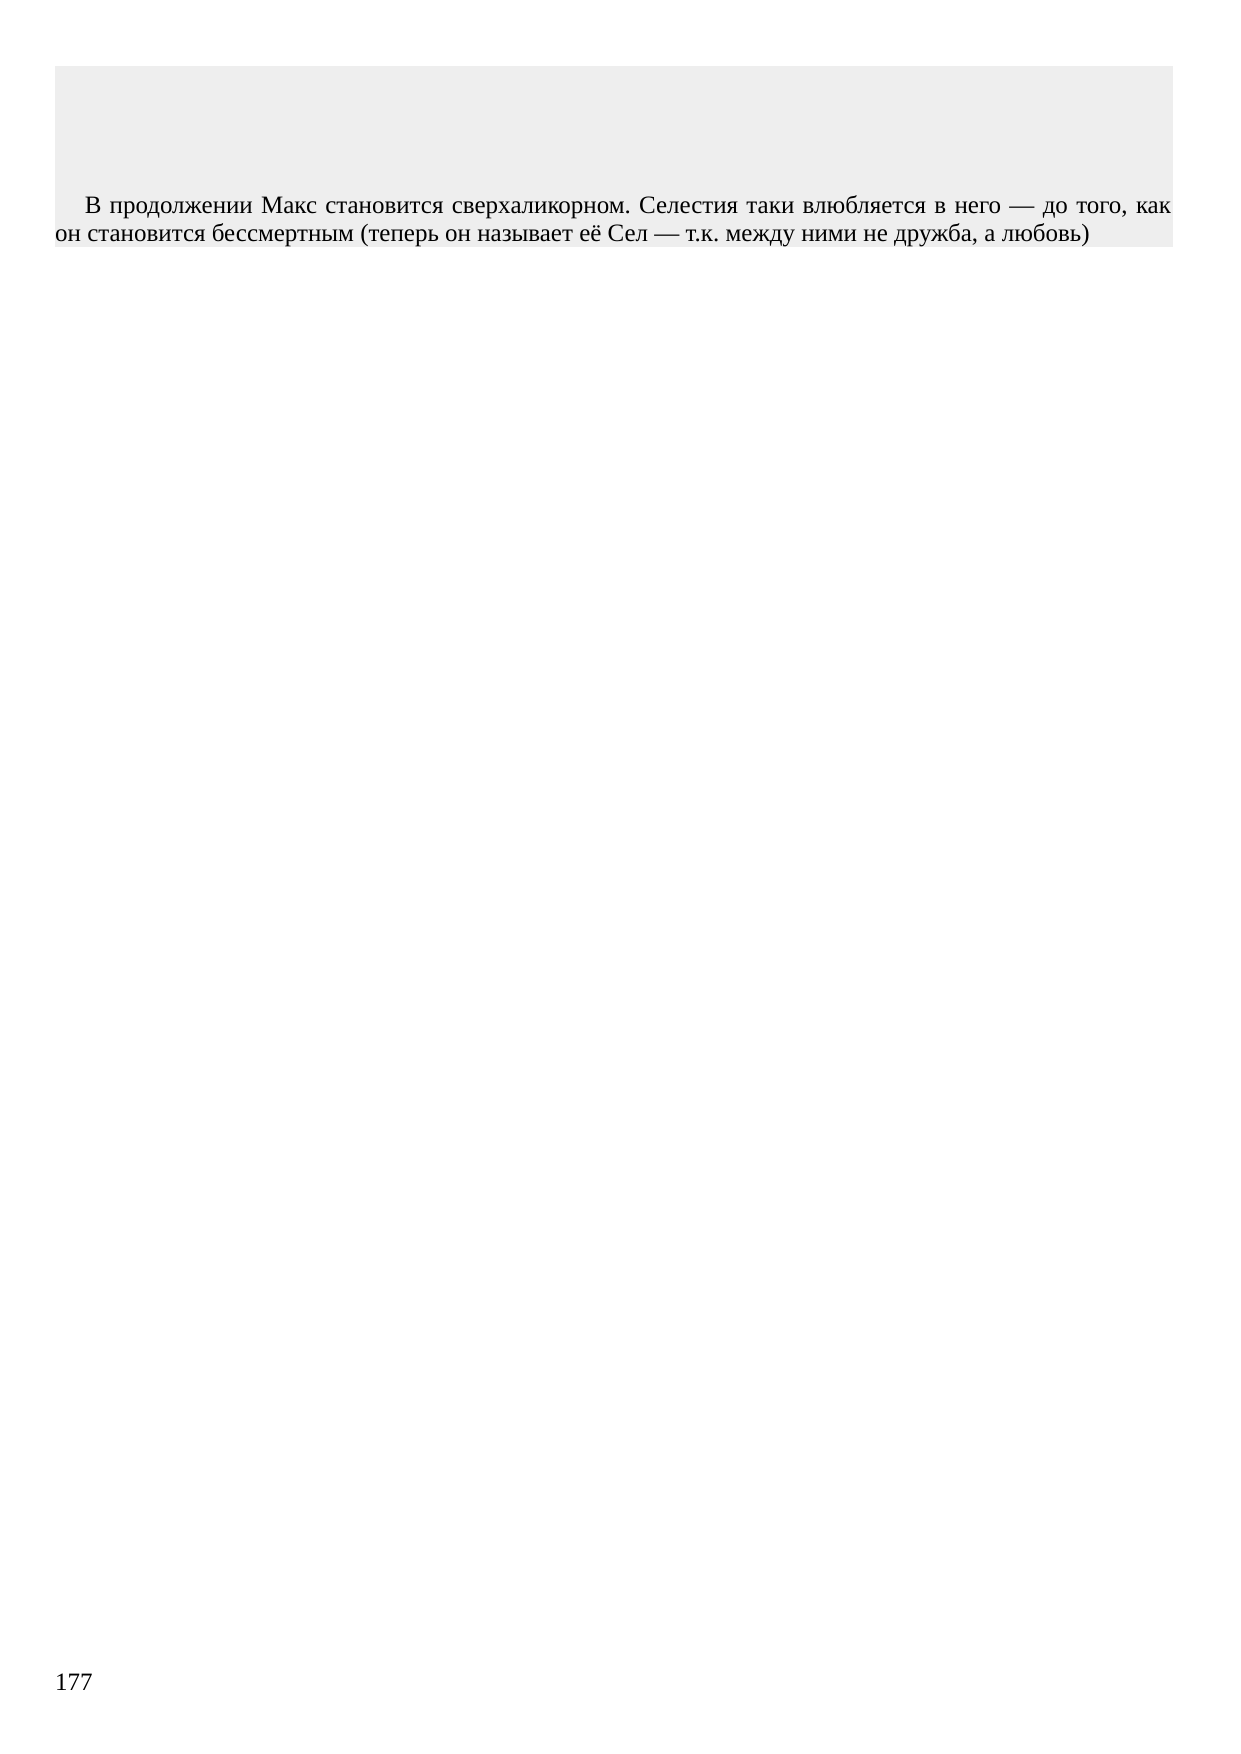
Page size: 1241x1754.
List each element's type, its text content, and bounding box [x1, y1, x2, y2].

text В продолжении Макс становится сверхаликорном. Селестия таки влюбляется в него — до того, как он становится бессмертным (теперь он называет её Сел — т.к. между ними не дружба, а любовь) [55, 190, 1173, 247]
